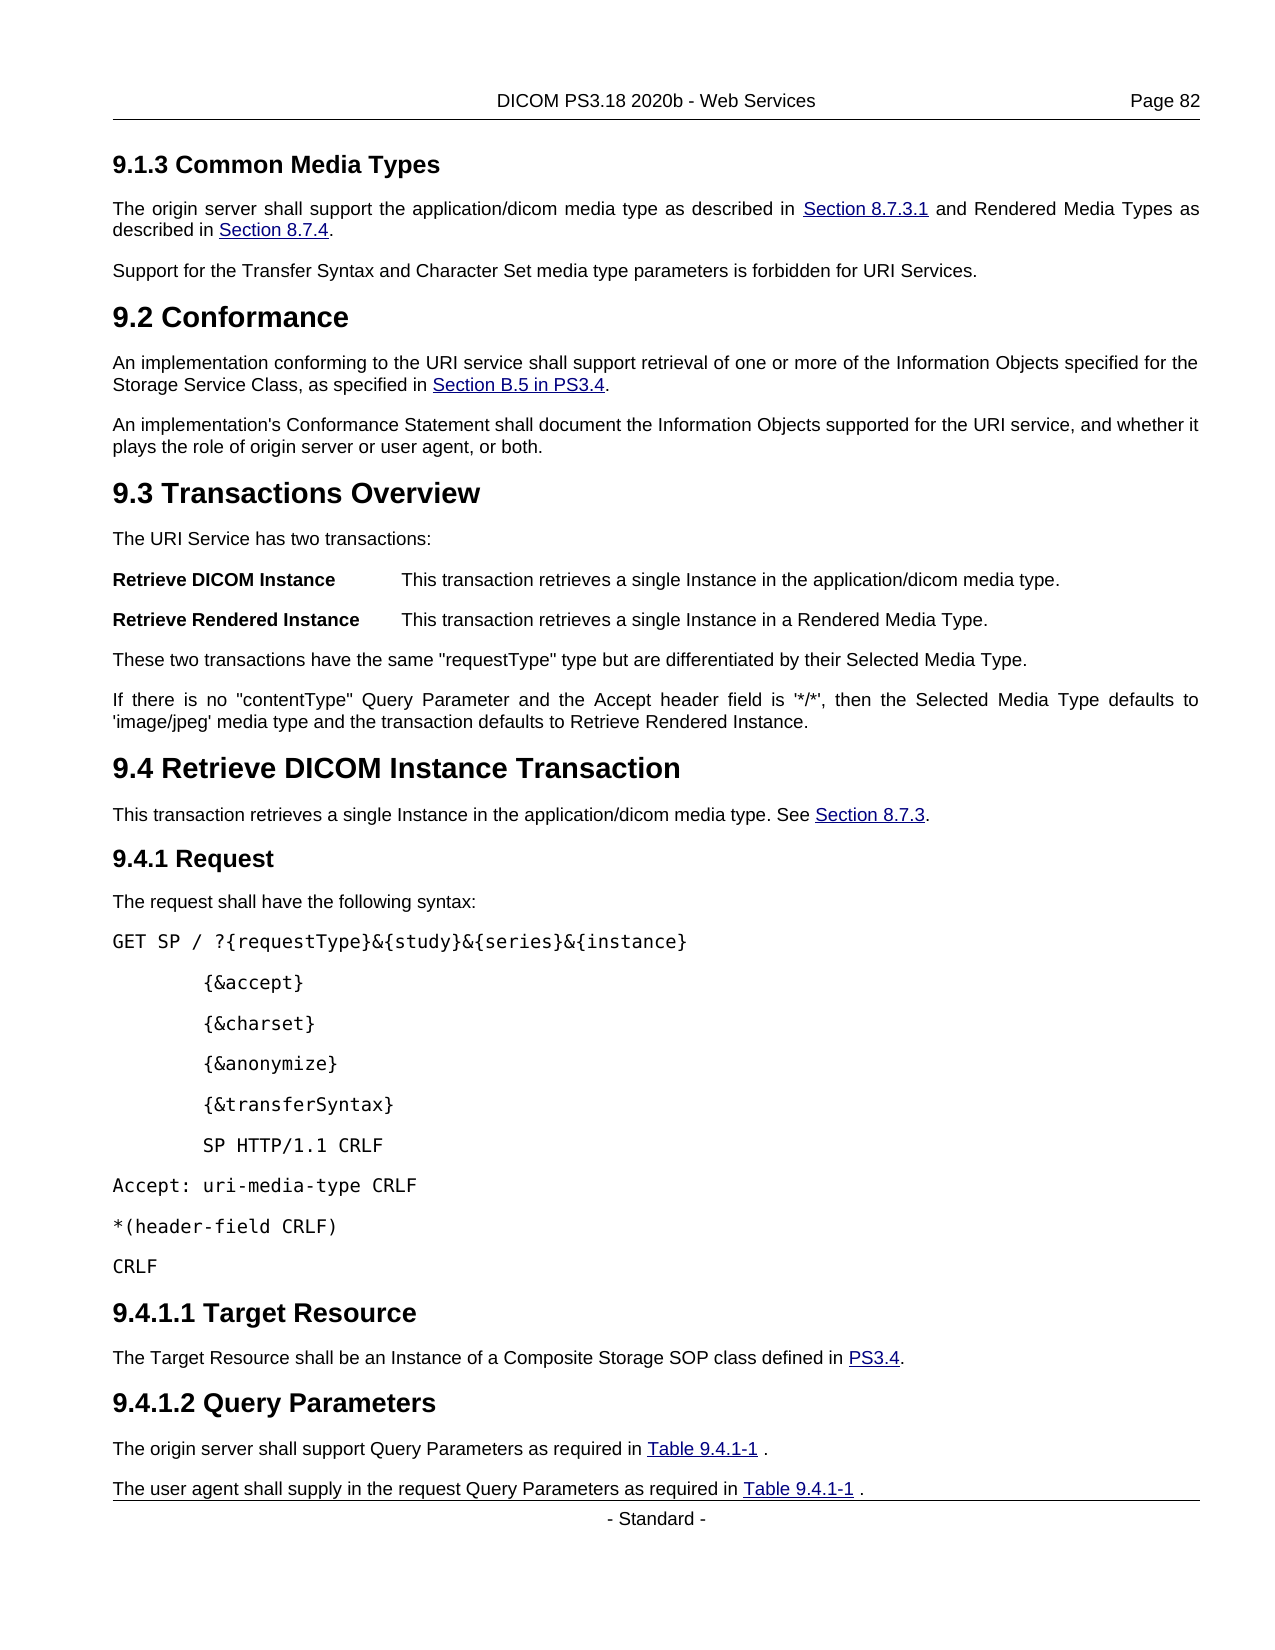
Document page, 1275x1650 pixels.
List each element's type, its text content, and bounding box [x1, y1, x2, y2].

text *(header-field CRLF) [112, 1216, 1200, 1238]
text This transaction retrieves a single Instance in the application/dicom media type. See Section 8.7.3. [112, 803, 1200, 825]
text An implementation's Conformance Statement shall document the Information Objects supported for the URI service, and whether it plays the role of origin server or user agent, or both. [112, 414, 1200, 457]
text The request shall have the following syntax: [112, 891, 1200, 913]
text {&transferSyntax} [112, 1094, 1200, 1116]
text Accept: uri-media-type CRLF [112, 1175, 1200, 1197]
text GET SP / ?{requestType}&{study}&{series}&{instance} [112, 932, 1200, 953]
text 9.2 Conformance [112, 300, 1200, 333]
text {&accept} [112, 972, 1200, 994]
text The user agent shall supply in the request Query Parameters as required in Table 9.4.1-1 . [112, 1478, 1200, 1499]
text Retrieve Rendered Instance This transaction retrieves a single Instance in a Rendered Media Type. [112, 609, 1200, 630]
text These two transactions have the same "requestType" type but are differentiated by their Selected Media Type. [112, 649, 1200, 671]
text {&charset} [112, 1013, 1200, 1035]
text The origin server shall support the application/dicom media type as described in Section 8.7.3.1 and Rendered Media Types as described in Section 8.7.4. [112, 197, 1200, 241]
text An implementation conforming to the URI service shall support retrieval of one or more of the Information Objects specified for the Storage Service Class, as specified in Section B.5 in PS3.4. [112, 352, 1200, 395]
text 9.4.1.2 Query Parameters [112, 1387, 1200, 1419]
text Support for the Transfer Syntax and Character Set media type parameters is forbidden for URI Services. [112, 259, 1200, 281]
text If there is no "contentType" Query Parameter and the Accept header field is '*/*', then the Selected Media Type defaults to 'image/jpeg' media type and the transaction defaults to Retrieve Rendered Instance. [112, 689, 1200, 732]
text Retrieve DICOM Instance This transaction retrieves a single Instance in the application/dicom media type. [112, 568, 1200, 590]
text 9.3 Transactions Overview [112, 476, 1200, 509]
text CRLF [112, 1257, 1200, 1278]
text 9.4 Retrieve DICOM Instance Transaction [112, 751, 1200, 785]
text {&anonymize} [112, 1053, 1200, 1075]
text The URI Service has two transactions: [112, 528, 1200, 549]
text 9.1.3 Common Media Types [112, 150, 1200, 179]
text The origin server shall support Query Parameters as required in Table 9.4.1-1 . [112, 1437, 1200, 1459]
text SP HTTP/1.1 CRLF [112, 1135, 1200, 1157]
text 9.4.1 Request [112, 844, 1200, 872]
text The Target Resource shall be an Instance of a Composite Storage SOP class defined in PS3.4. [112, 1347, 1200, 1369]
text 9.4.1.1 Target Resource [112, 1297, 1200, 1328]
